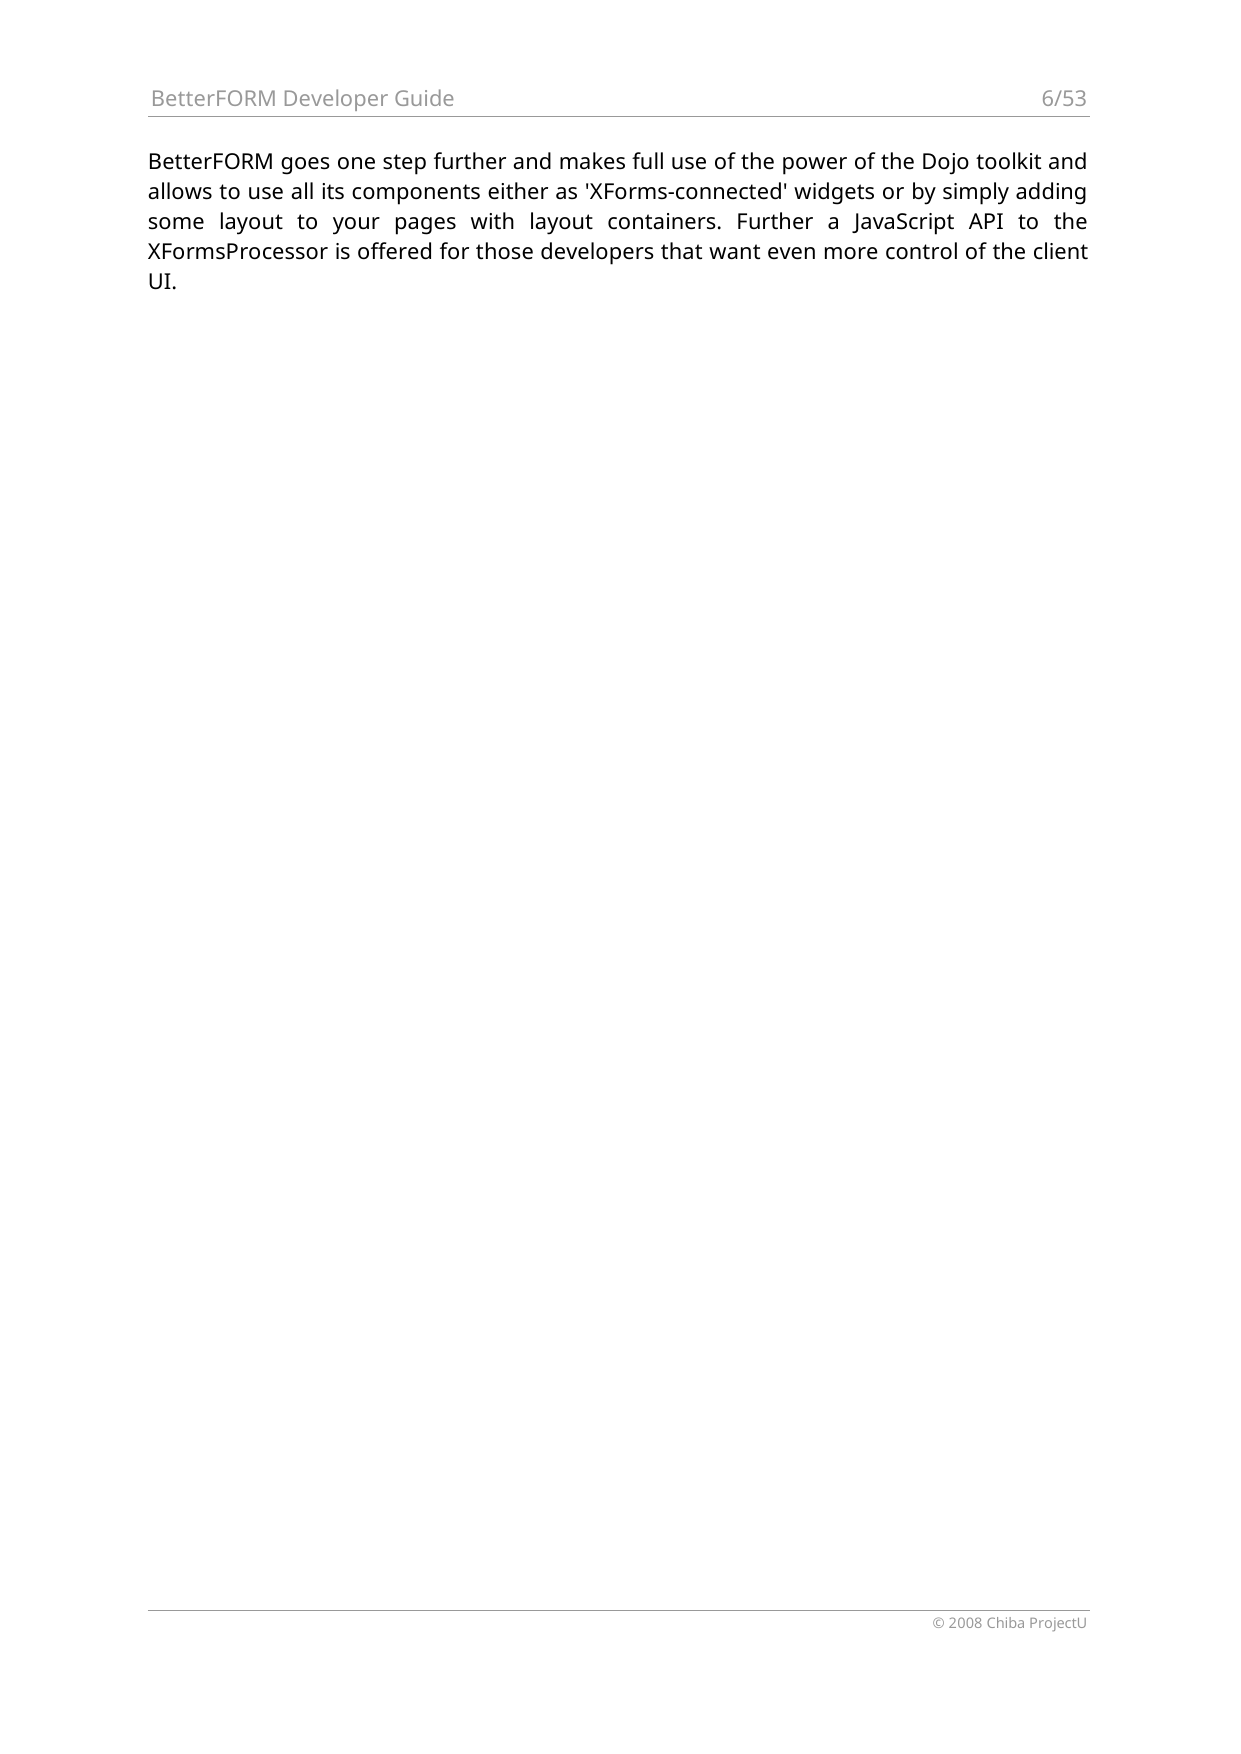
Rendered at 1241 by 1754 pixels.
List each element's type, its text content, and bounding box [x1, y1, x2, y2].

text BetterFORM goes one step further and makes full use of the power of the Dojo toolkit and allows to use all its components either as 'XForms-connected' widgets or by simply adding some layout to your pages with layout containers. Further a JavaScript API to the XFormsProcessor is offered for those developers that want even more control of the client UI. [148, 146, 1090, 296]
